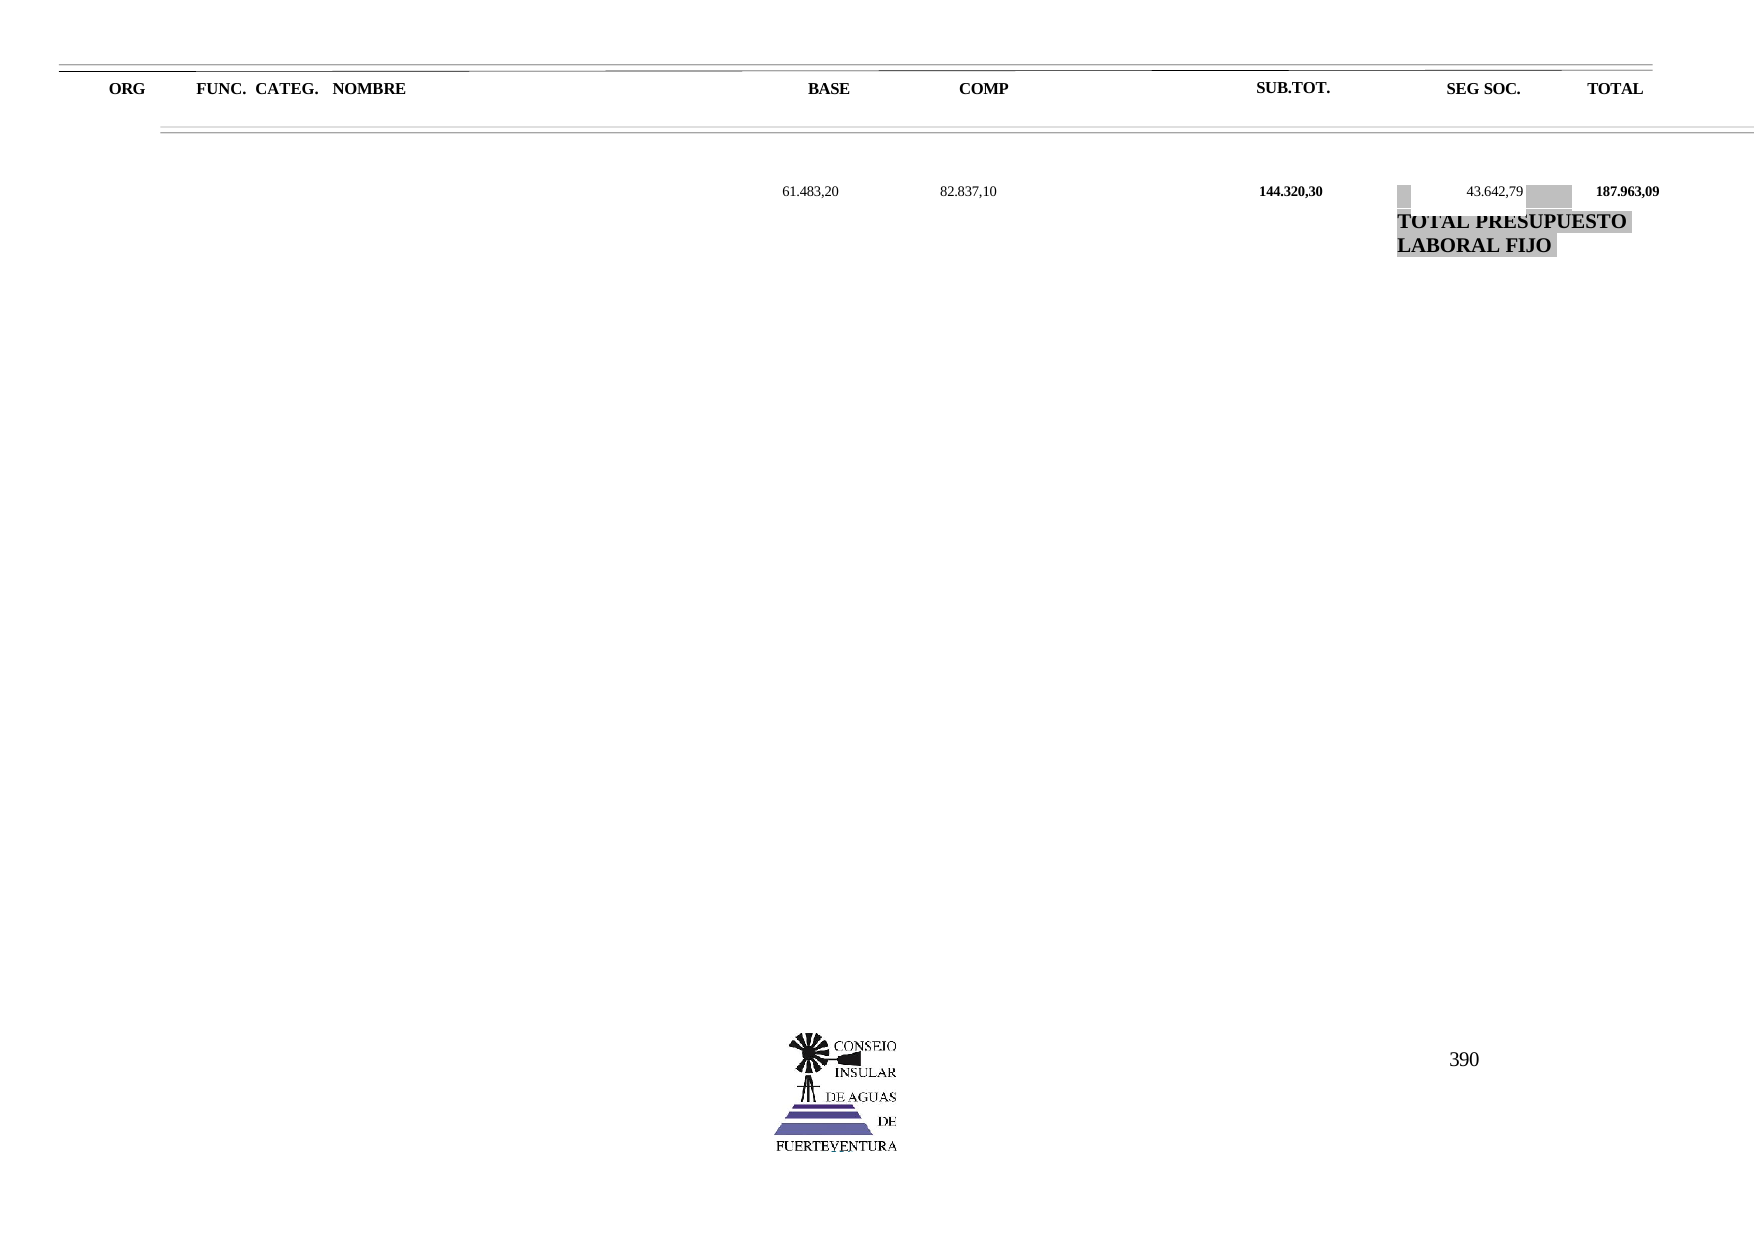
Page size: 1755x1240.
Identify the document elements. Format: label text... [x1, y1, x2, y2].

text 61.483,20 [782, 183, 841, 200]
text 43.642,79 [1466, 183, 1526, 200]
text [1197, 181, 1329, 211]
text SUB.TOT. [1256, 78, 1335, 97]
text SEG SOC. TOTAL [1446, 78, 1680, 98]
text COMP [959, 78, 1014, 98]
text [886, 181, 998, 216]
text [727, 181, 841, 216]
text ORG FUNC. CATEG. NOMBRE BASE [108, 78, 855, 98]
text 144.320,30 [1259, 183, 1329, 200]
text 187.963,09 [1596, 183, 1665, 200]
text 82.837,10 [940, 183, 998, 200]
text TOTAL PRESUPUESTO LABORAL FIJO [1397, 181, 1680, 257]
